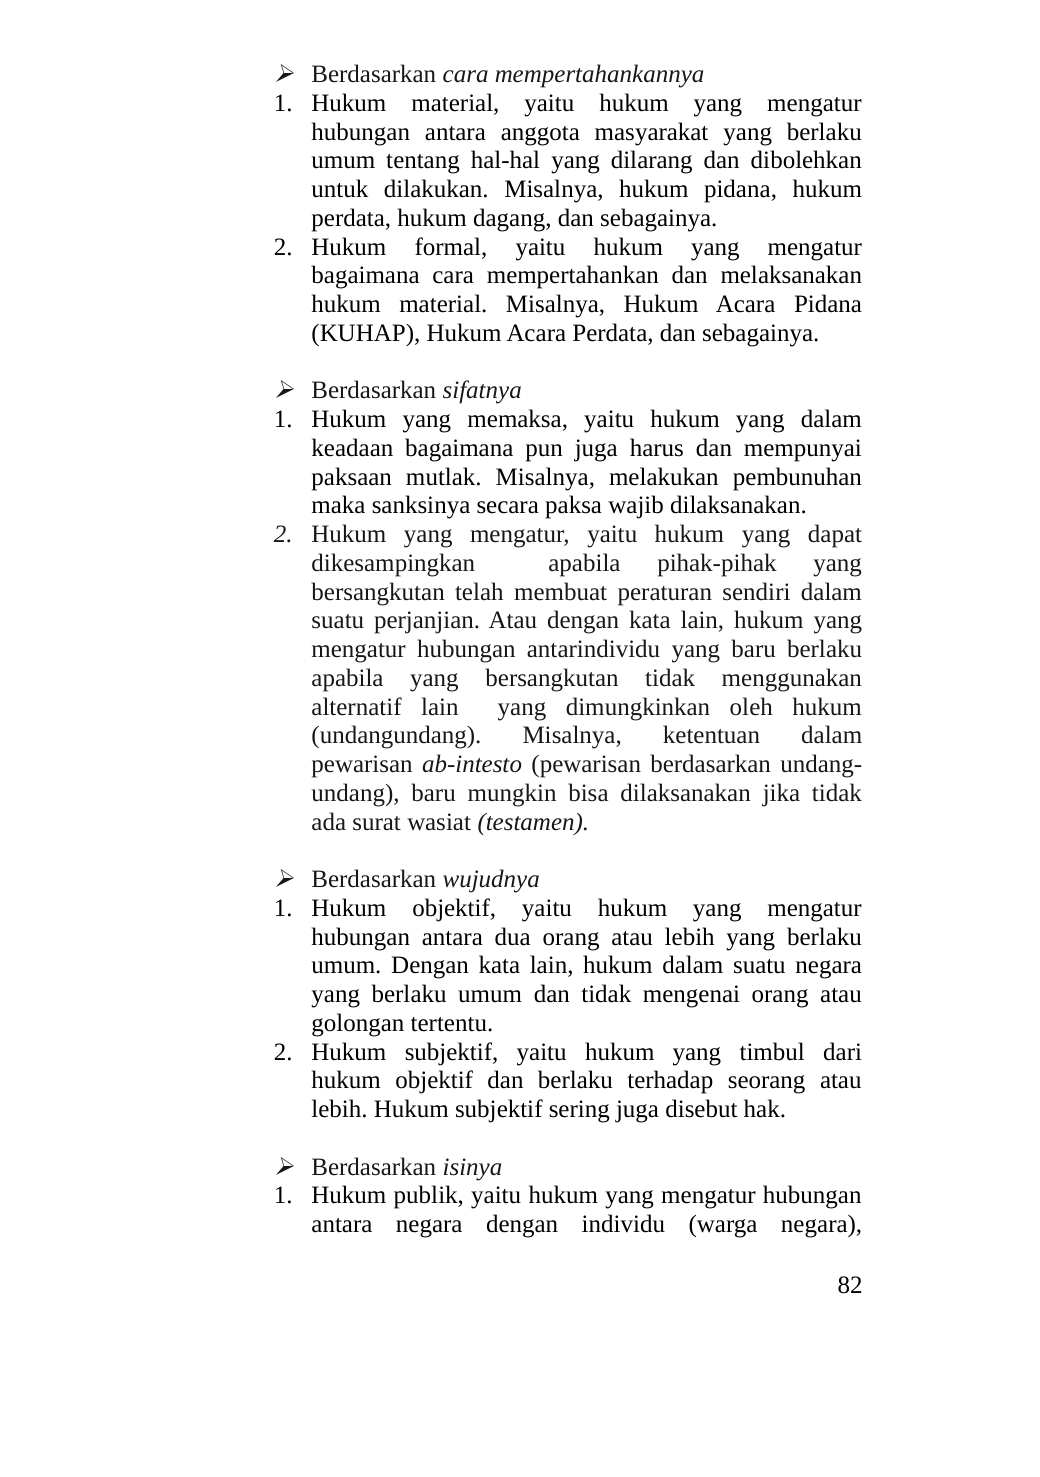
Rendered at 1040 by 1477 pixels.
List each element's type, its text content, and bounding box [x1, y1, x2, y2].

list Berdasarkan wujudnya [274, 864, 862, 893]
list Hukum subjektif, yaitu hukum yang timbul dari hukum objektif dan berlaku terhadap seorang atau lebih. Hukum subjektif sering juga disebut hak. [274, 1037, 862, 1123]
list Berdasarkan cara mempertahankannya [274, 59, 862, 88]
list Hukum material, yaitu hukum yang mengatur hubungan antara anggota masyarakat yang berlaku umum tentang hal-hal yang dilarang dan dibolehkan untuk dilakukan. Misalnya, hukum pidana, hukum perdata, hukum dagang, dan sebagainya. [274, 88, 862, 232]
list Hukum objektif, yaitu hukum yang mengatur hubungan antara dua orang atau lebih yang berlaku umum. Dengan kata lain, hukum dalam suatu negara yang berlaku umum dan tidak mengenai orang atau golongan tertentu. [274, 893, 862, 1037]
list Berdasarkan sifatnya [274, 375, 862, 404]
list Hukum formal, yaitu hukum yang mengatur bagaimana cara mempertahankan dan melaksanakan hukum material. Misalnya, Hukum Acara Pidana (KUHAP), Hukum Acara Perdata, dan sebagainya. [274, 232, 862, 347]
list Hukum yang memaksa, yaitu hukum yang dalam keadaan bagaimana pun juga harus dan mempunyai paksaan mutlak. Misalnya, melakukan pembunuhan maka sanksinya secara paksa wajib dilaksanakan. [274, 404, 862, 519]
list Hukum publik, yaitu hukum yang mengatur hubungan antara negara dengan individu (warga negara), [274, 1180, 862, 1238]
list Berdasarkan isinya [274, 1152, 862, 1180]
list Hukum yang mengatur, yaitu hukum yang dapat dikesampingkan apabila pihak-pihak yang bersangkutan telah membuat peraturan sendiri dalam suatu perjanjian. Atau dengan kata lain, hukum yang mengatur hubungan antarindividu yang baru berlaku apabila yang bersangkutan tidak menggunakan alternatif lain yang dimungkinkan oleh hukum (undangundang). Misalnya, ketentuan dalam pewarisan ab-intesto (pewarisan berdasarkan undang-undang), baru mungkin bisa dilaksanakan jika tidak ada surat wasiat (testamen). [274, 519, 862, 835]
